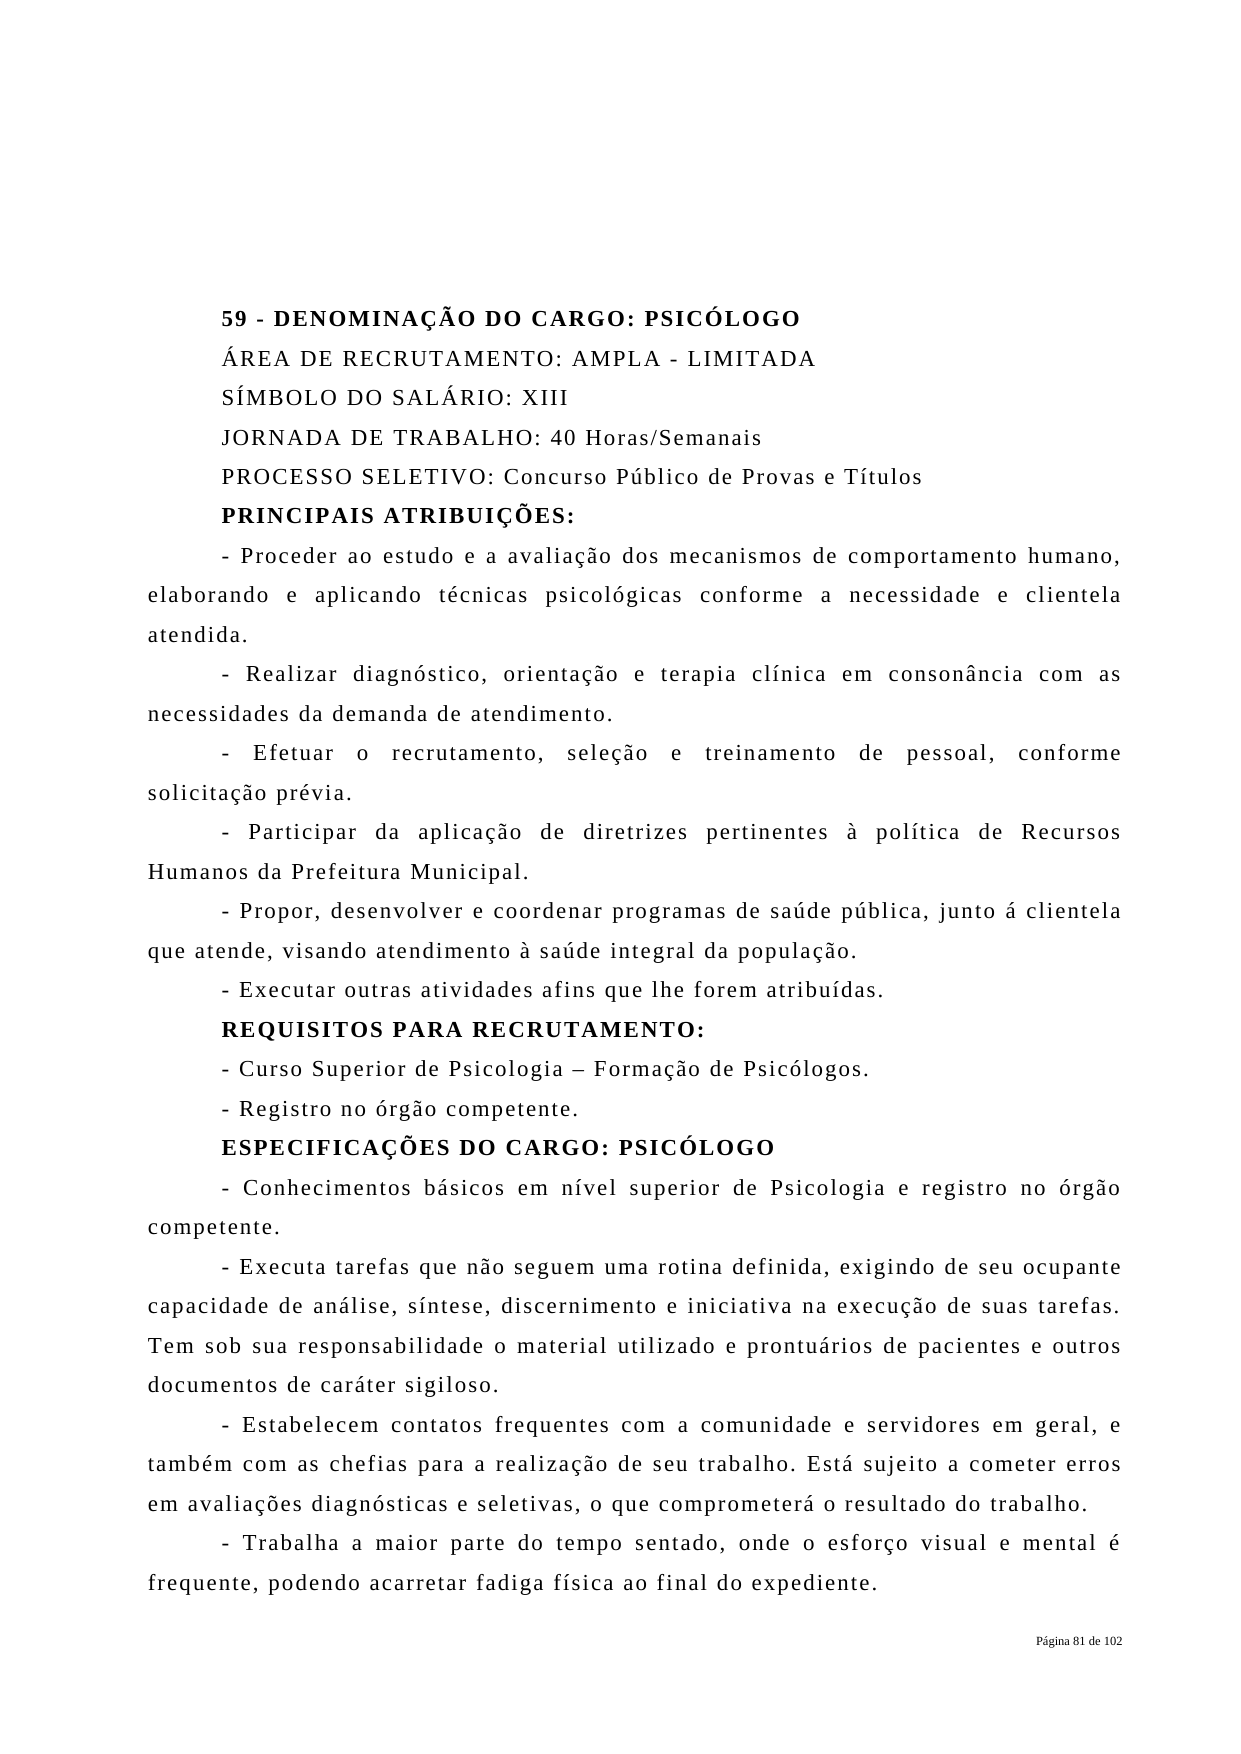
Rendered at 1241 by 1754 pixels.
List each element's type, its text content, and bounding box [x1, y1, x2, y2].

text ÁREA DE RECRUTAMENTO: AMPLA - LIMITADA [148, 345, 1122, 371]
text PRINCIPAIS ATRIBUIÇÕES: [148, 503, 1122, 529]
text - Propor, desenvolver e coordenar programas de saúde pública, junto á clientela que atende, visando atendimento à saúde integral da população. [148, 897, 1122, 963]
text - Proceder ao estudo e a avaliação dos mecanismos de comportamento humano, elaborando e aplicando técnicas psicológicas conforme a necessidade e clientela atendida. [148, 542, 1122, 647]
text - Executar outras atividades afins que lhe forem atribuídas. [148, 976, 1122, 1003]
text - Curso Superior de Psicologia – Formação de Psicólogos. [148, 1055, 1122, 1082]
text JORNADA DE TRABALHO: 40 Horas/Semanais [148, 424, 1122, 450]
text - Estabelecem contatos frequentes com a comunidade e servidores em geral, e também com as chefias para a realização de seu trabalho. Está sujeito a cometer erros em avaliações diagnósticas e seletivas, o que comprometerá o resultado do trabalho. [148, 1411, 1122, 1516]
text - Trabalha a maior parte do tempo sentado, onde o esforço visual e mental é frequente, podendo acarretar fadiga física ao final do expediente. [148, 1529, 1122, 1595]
text - Realizar diagnóstico, orientação e terapia clínica em consonância com as necessidades da demanda de atendimento. [148, 661, 1122, 726]
text - Executa tarefas que não seguem uma rotina definida, exigindo de seu ocupante capacidade de análise, síntese, discernimento e iniciativa na execução de suas tarefas. Tem sob sua responsabilidade o material utilizado e prontuários de pacientes e outros documentos de caráter sigiloso. [148, 1253, 1122, 1397]
text - Efetuar o recrutamento, seleção e treinamento de pessoal, conforme solicitação prévia. [148, 739, 1122, 805]
text 59 - DENOMINAÇÃO DO CARGO: PSICÓLOGO [148, 305, 1122, 332]
text ESPECIFICAÇÕES DO CARGO: PSICÓLOGO [148, 1134, 1122, 1161]
text PROCESSO SELETIVO: Concurso Público de Provas e Títulos [148, 463, 1122, 489]
text REQUISITOS PARA RECRUTAMENTO: [148, 1016, 1122, 1042]
text - Conhecimentos básicos em nível superior de Psicologia e registro no órgão competente. [148, 1174, 1122, 1239]
text - Participar da aplicação de diretrizes pertinentes à política de Recursos Humanos da Prefeitura Municipal. [148, 818, 1122, 884]
text SÍMBOLO DO SALÁRIO: XIII [148, 384, 1122, 411]
text - Registro no órgão competente. [148, 1095, 1122, 1121]
